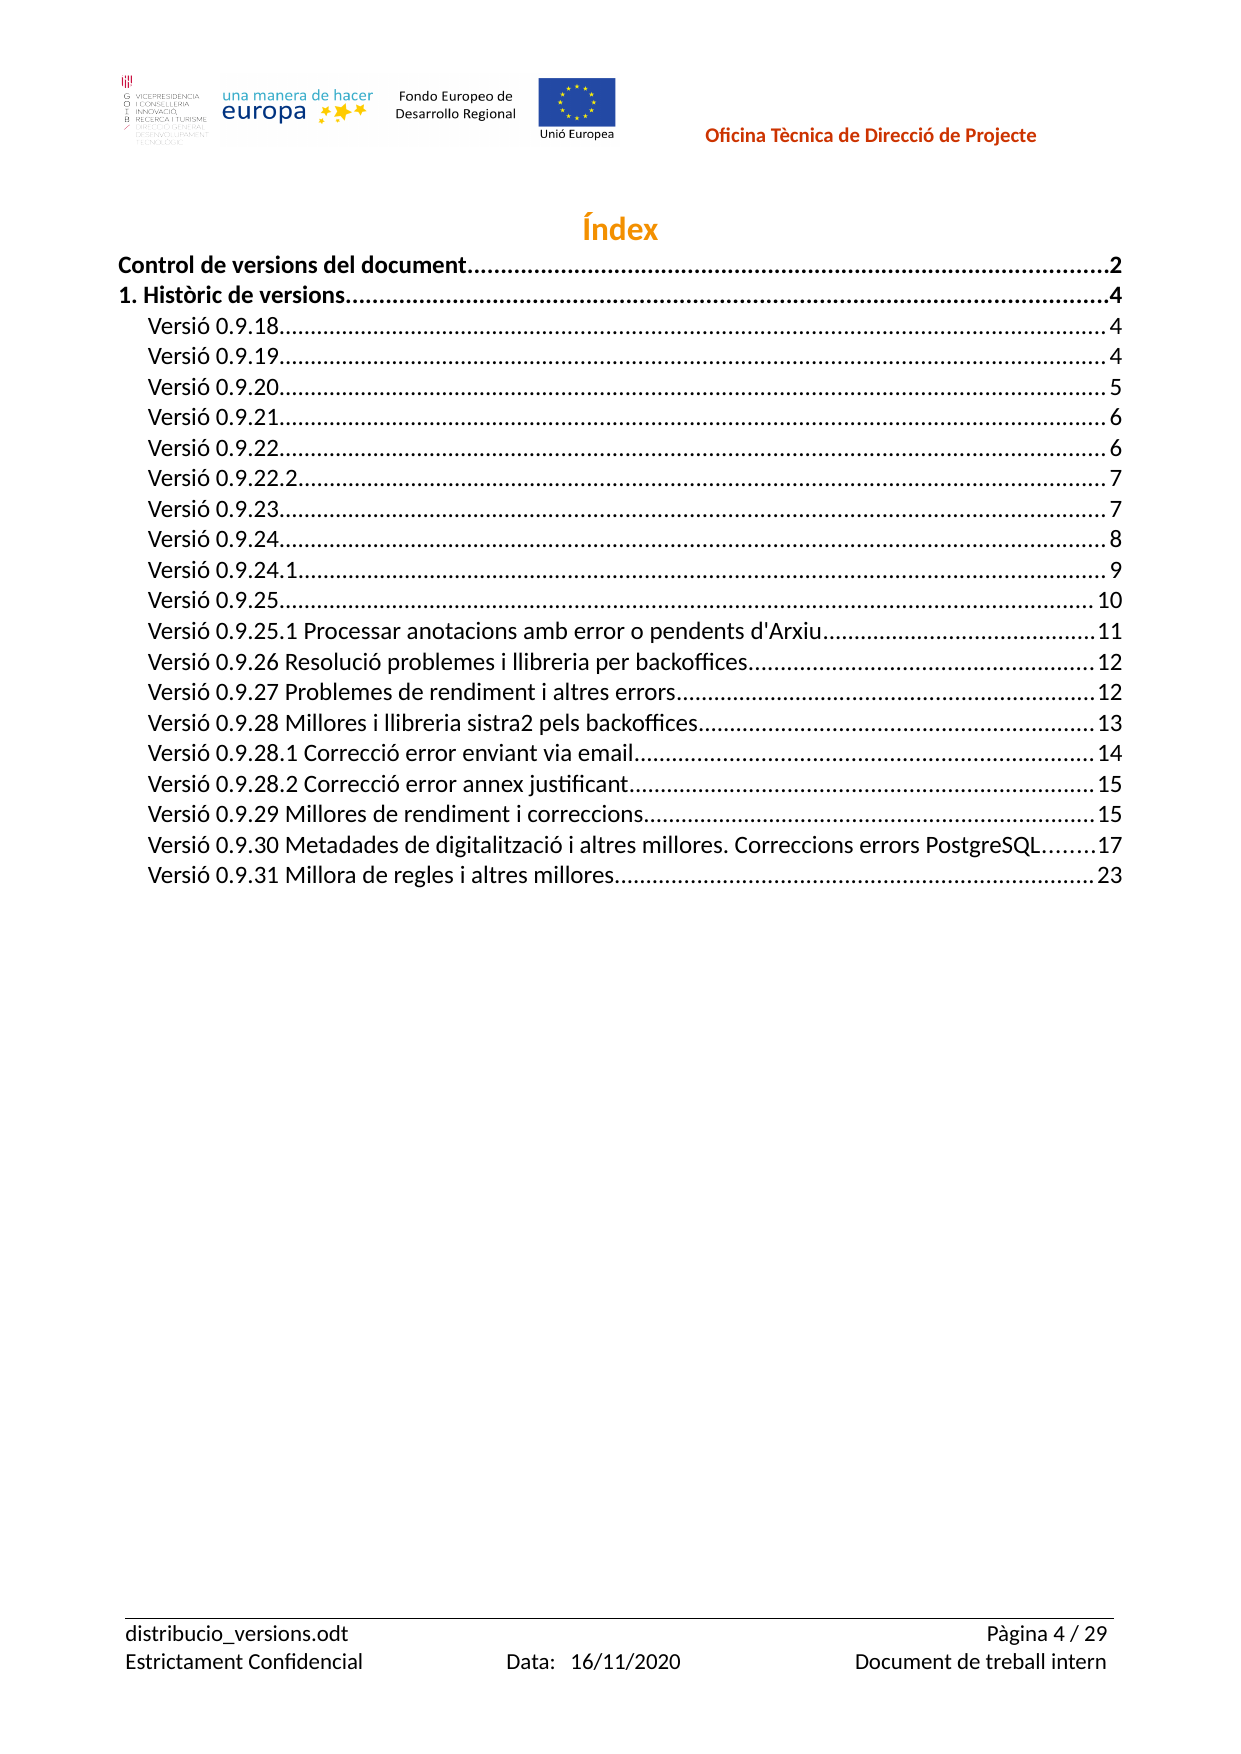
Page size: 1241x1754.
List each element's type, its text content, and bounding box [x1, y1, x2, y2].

text Versió 0.9.24 8 [148, 524, 1122, 554]
text Versió 0.9.19 4 [148, 341, 1122, 371]
text Versió 0.9.30 Metadades de digitalització i altres millores. Correccions errors PostgreSQL 17 [148, 829, 1122, 859]
text Versió 0.9.21 6 [148, 402, 1122, 432]
text Versió 0.9.24.1 9 [148, 554, 1122, 585]
text Versió 0.9.23 7 [148, 493, 1122, 524]
text Versió 0.9.25.1 Processar anotacions amb error o pendents d'Arxiu 11 [148, 615, 1122, 646]
text Versió 0.9.29 Millores de rendiment i correccions 15 [148, 798, 1122, 829]
text Versió 0.9.27 Problemes de rendiment i altres errors 12 [148, 676, 1122, 707]
text Versió 0.9.25 10 [148, 585, 1122, 615]
text Versió 0.9.22 6 [148, 432, 1122, 463]
text Versió 0.9.22.2 7 [148, 463, 1122, 493]
text Control de versions del document 2 [118, 249, 1122, 279]
text Versió 0.9.28.1 Correcció error enviant via email 14 [148, 737, 1122, 768]
text Versió 0.9.26 Resolució problemes i llibreria per backoffices 12 [148, 646, 1122, 676]
text 1. Històric de versions 4 [118, 279, 1122, 310]
text Versió 0.9.18 4 [148, 310, 1122, 341]
picture [219, 73, 621, 147]
text Versió 0.9.31 Millora de regles i altres millores. 23 [148, 859, 1122, 890]
picture [118, 73, 213, 147]
text Versió 0.9.28.2 Correcció error annex justificant 15 [148, 768, 1122, 798]
text Índex [118, 208, 1122, 249]
text Versió 0.9.28 Millores i llibreria sistra2 pels backoffices 13 [148, 707, 1122, 737]
text Versió 0.9.20 5 [148, 371, 1122, 402]
